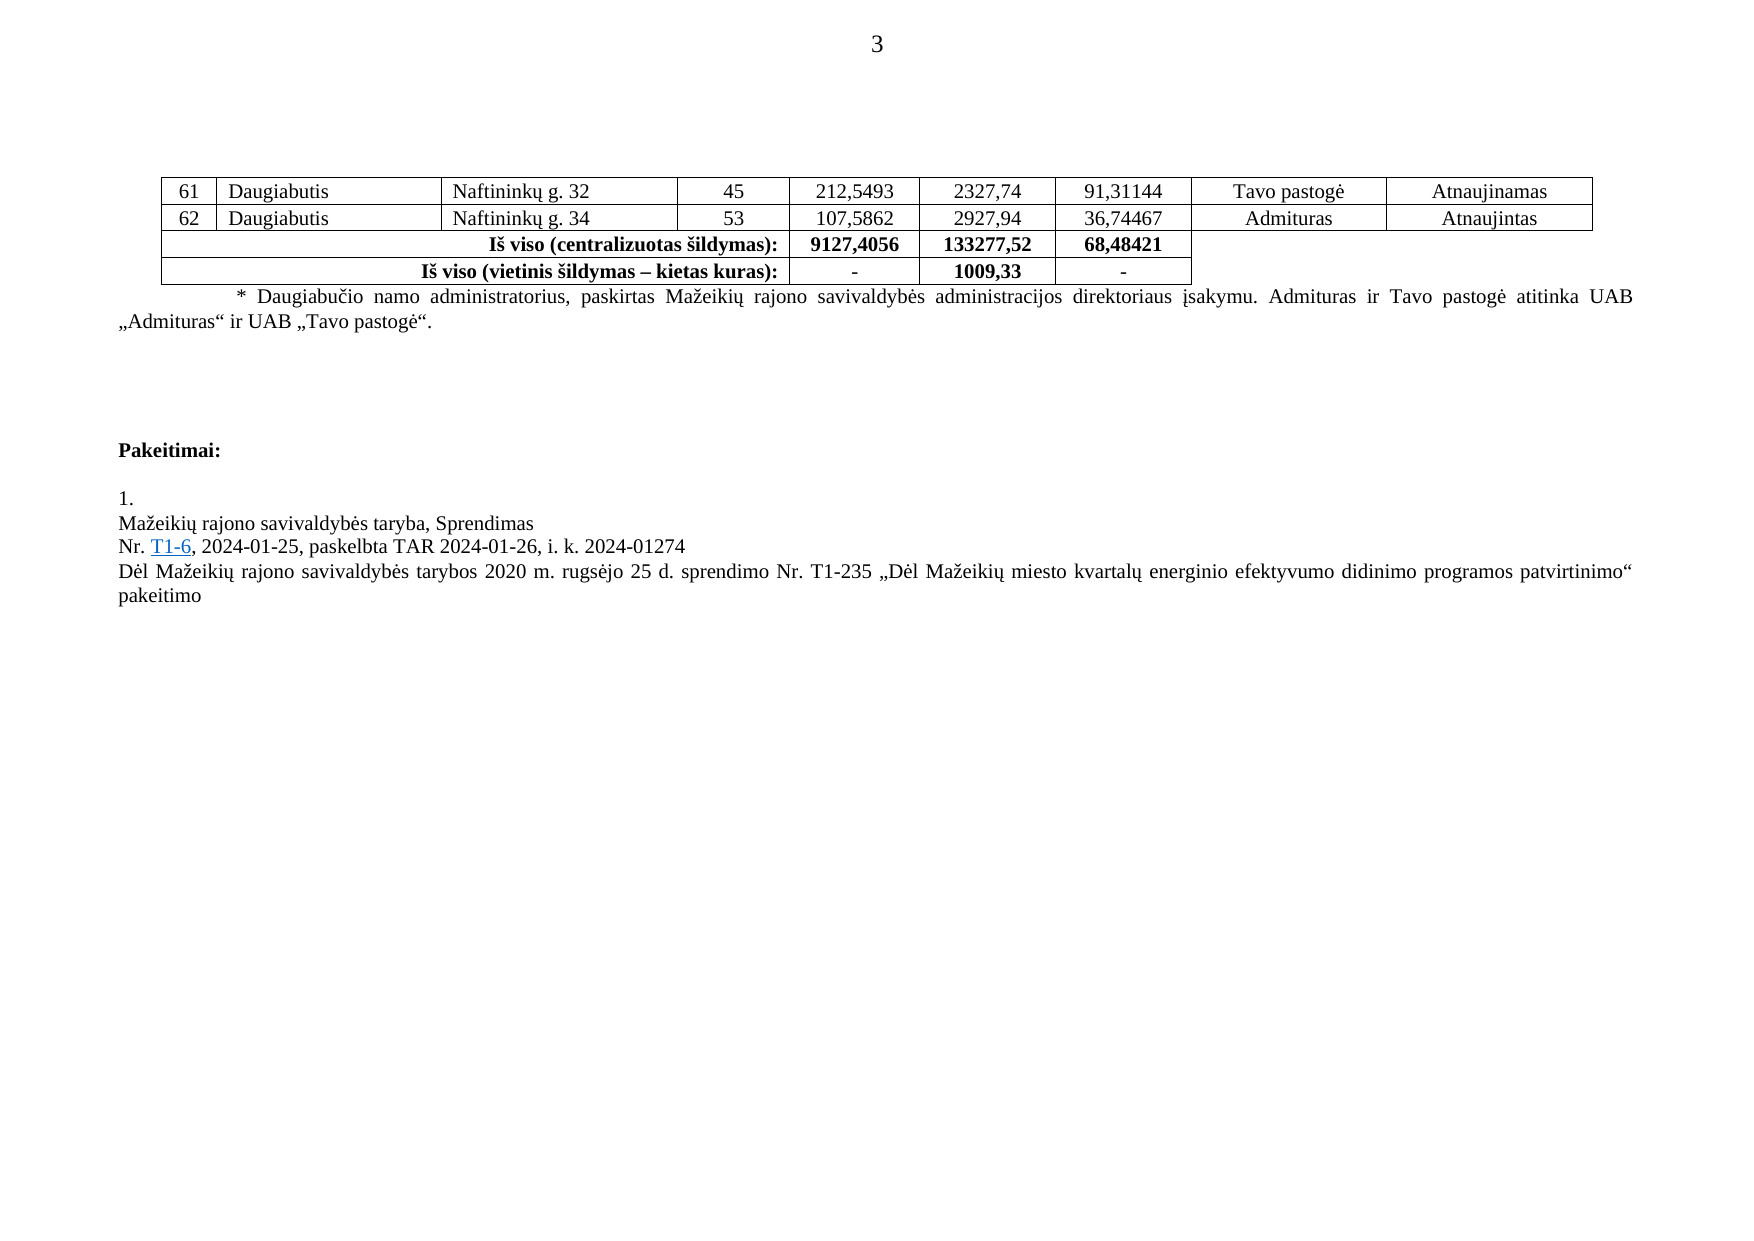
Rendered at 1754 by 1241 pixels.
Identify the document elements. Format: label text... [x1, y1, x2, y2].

text Pakeitimai: [118, 438, 1636, 462]
text Mažeikių rajono savivaldybės taryba, Sprendimas [118, 510, 1636, 534]
table_cell 2927,94 [920, 205, 1055, 230]
table_cell Tavo pastogė [1192, 178, 1386, 204]
table_cell 1009,33 [920, 258, 1055, 283]
table_cell Atnaujinamas [1387, 178, 1592, 204]
table_cell 36,74467 [1056, 205, 1191, 230]
text Dėl Mažeikių rajono savivaldybės tarybos 2020 m. rugsėjo 25 d. sprendimo Nr. T1-235 „Dėl Mažeikių miesto kvartalų energinio efektyvumo didinimo programos patvirtinimo“ pakeitimo [118, 558, 1636, 607]
table_cell Naftininkų g. 34 [442, 205, 677, 230]
table_cell 212,5493 [790, 178, 919, 204]
table_cell 61 [162, 178, 216, 204]
table_cell 91,31144 [1056, 178, 1191, 204]
table_cell 107,5862 [790, 205, 919, 230]
table_cell 2327,74 [920, 178, 1055, 204]
table_cell [1192, 231, 1593, 283]
table_cell Daugiabutis [217, 205, 441, 230]
text * Daugiabučio namo administratorius, paskirtas Mažeikių rajono savivaldybės administracijos direktoriaus įsakymu. Admituras ir Tavo pastogė atitinka UAB „Admituras“ ir UAB „Tavo pastogė“. [118, 284, 1636, 333]
table_cell 9127,4056 [790, 231, 919, 257]
table_cell 133277,52 [920, 231, 1055, 257]
text Nr. T1-6, 2024-01-25, paskelbta TAR 2024-01-26, i. k. 2024-01274 [118, 534, 1636, 558]
table_cell 53 [678, 205, 789, 230]
table_cell Admituras [1192, 205, 1386, 230]
table_cell Daugiabutis [217, 178, 441, 204]
table_cell - [790, 258, 919, 283]
table_cell Naftininkų g. 32 [442, 178, 677, 204]
text 1. [118, 486, 1636, 510]
table_cell Atnaujintas [1387, 205, 1592, 230]
table_cell 45 [678, 178, 789, 204]
table_cell Iš viso (vietinis šildymas – kietas kuras): [162, 258, 789, 283]
table_cell - [1056, 258, 1191, 283]
table_cell 62 [162, 205, 216, 230]
table_cell 68,48421 [1056, 231, 1191, 257]
table_cell Iš viso (centralizuotas šildymas): [162, 231, 789, 257]
